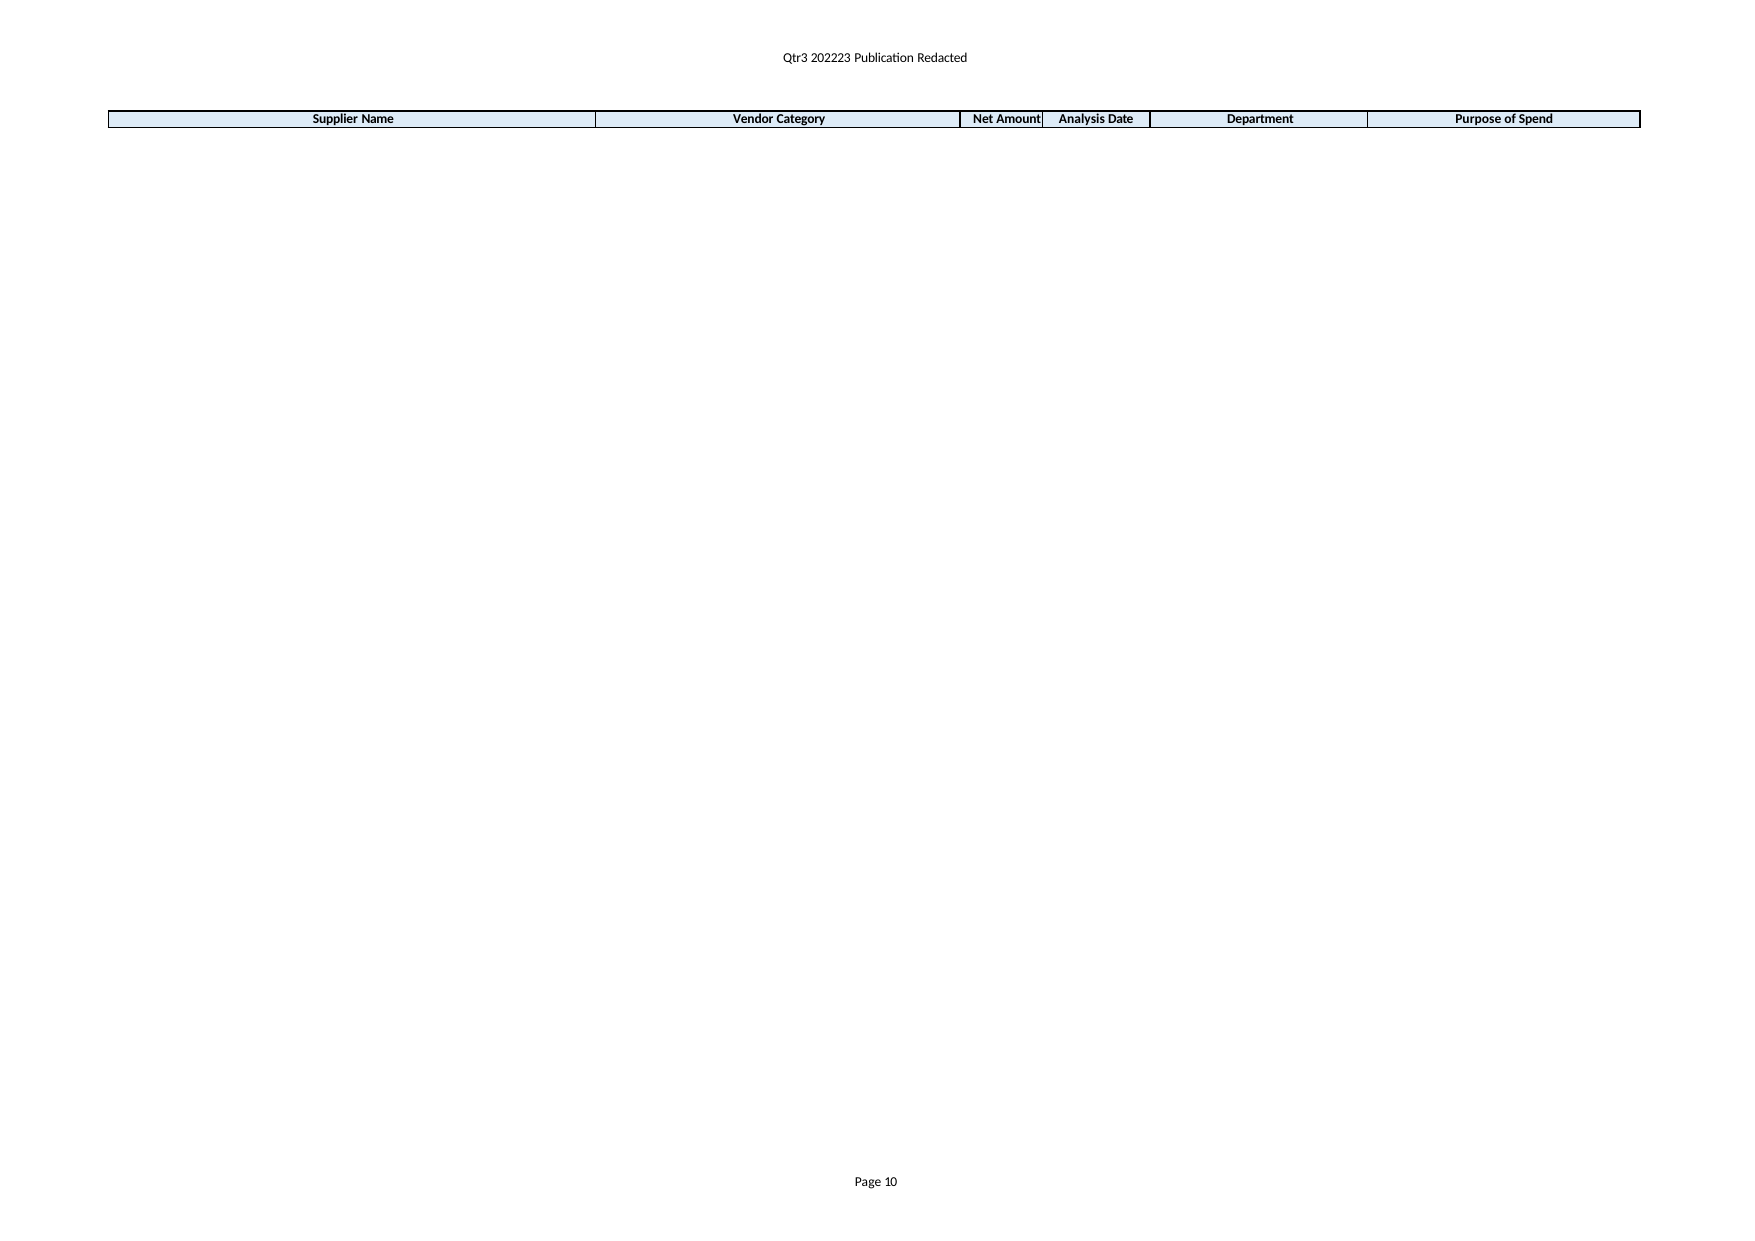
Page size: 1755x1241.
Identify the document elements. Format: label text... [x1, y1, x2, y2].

table_header Purpose of Spend [1368, 112, 1639, 127]
table_header Analysis Date [1043, 112, 1149, 127]
table_header Net Amount [961, 112, 1042, 127]
table_header Supplier Name [109, 112, 595, 127]
table_header Department [1151, 112, 1367, 127]
table_header Vendor Category [596, 112, 959, 127]
